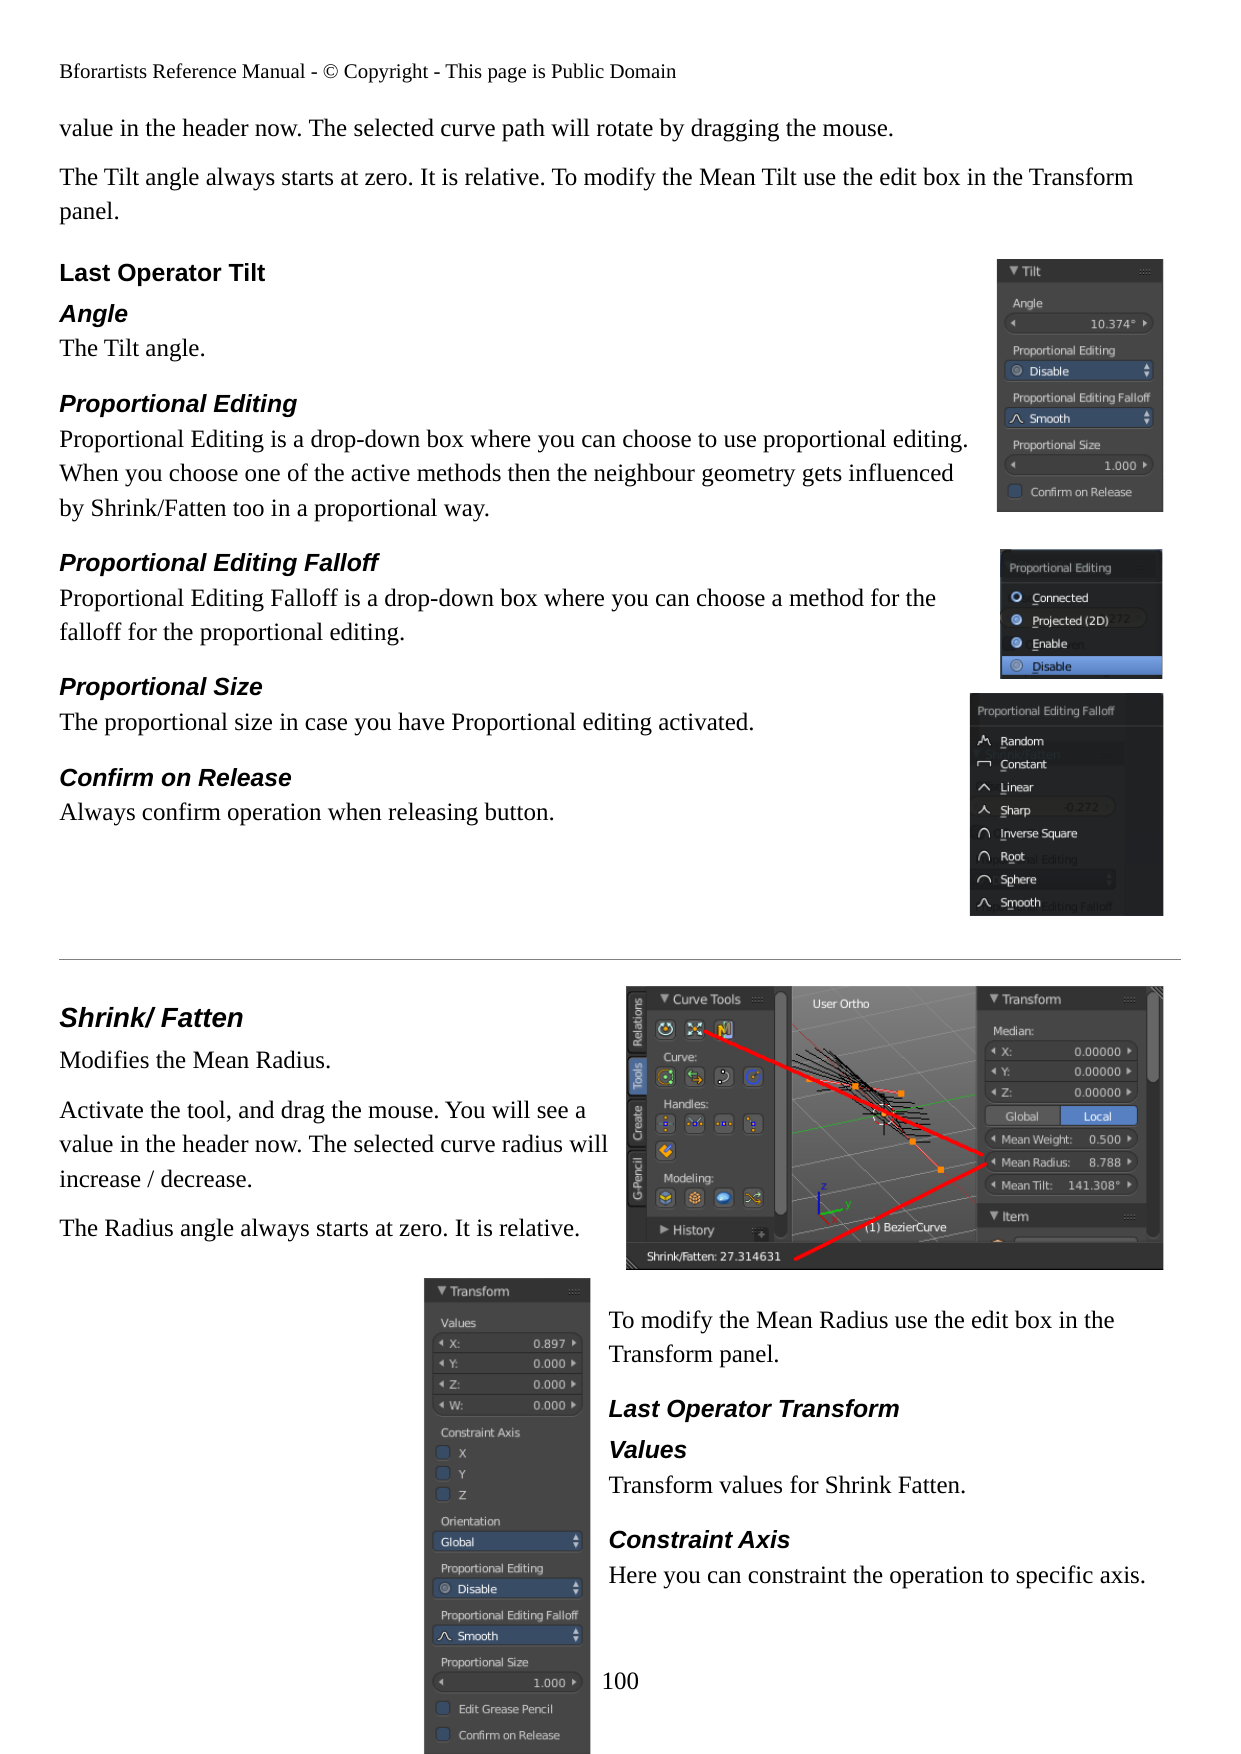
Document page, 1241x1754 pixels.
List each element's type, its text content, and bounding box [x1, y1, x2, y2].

subtitle [59, 1526, 423, 1554]
text Here you can constraint the operation to specific axis. [591, 1560, 1181, 1589]
subtitle [1164, 1001, 1181, 1033]
picture [1000, 549, 1163, 679]
text The proportional size in case you have Proportional editing activated. [59, 707, 969, 736]
subtitle Proportional Editing [59, 389, 996, 417]
text value in the header now. The selected curve path will rotate by dragging the mouse. [59, 113, 1181, 141]
picture [626, 986, 1164, 1270]
text [59, 1470, 423, 1499]
text Transform values for Shrink Fatten. [591, 1470, 1181, 1499]
subtitle Last Operator Transform [591, 1394, 1181, 1423]
picture [969, 693, 1164, 916]
text Always confirm operation when releasing button. [59, 797, 969, 826]
text Modifies the Mean Radius. [59, 1046, 626, 1074]
text Proportional Editing Falloff is a drop-down box where you can choose a method for the falloff for the proportional editing. [59, 583, 1000, 646]
subtitle Shrink/ Fatten [59, 1001, 626, 1033]
picture [423, 1278, 591, 1754]
subtitle [59, 1394, 423, 1423]
text Activate the tool, and drag the mouse. You will see a value in the header now. The selected curve radius will increase / decrease. [59, 1095, 626, 1192]
text Proportional Editing is a drop-down box where you can choose to use proportional editing. When you choose one of the active methods then the neighbour geometry gets influenced by Shrink/Fatten too in a proportional way. [59, 424, 1181, 521]
subtitle [1164, 389, 1181, 417]
text [1164, 333, 1181, 362]
subtitle Angle [59, 299, 996, 327]
subtitle Proportional Size [59, 672, 1181, 701]
subtitle Constraint Axis [591, 1526, 1181, 1554]
text The Tilt angle always starts at zero. It is relative. To modify the Mean Tilt use the edit box in the Transform panel. [59, 162, 1181, 225]
picture [996, 259, 1164, 512]
text The Tilt angle. [59, 333, 996, 362]
subtitle [1164, 763, 1181, 791]
subtitle Last Operator Tilt [59, 258, 1181, 286]
subtitle Proportional Editing Falloff [59, 548, 1181, 576]
subtitle Values [591, 1436, 1181, 1464]
subtitle [59, 1436, 423, 1464]
text The Radius angle always starts at zero. It is relative. To modify the Mean Radius use the edit box in the Transform panel. [59, 1213, 1181, 1368]
subtitle Confirm on Release [59, 763, 969, 791]
subtitle [1164, 299, 1181, 327]
text [59, 1560, 423, 1589]
